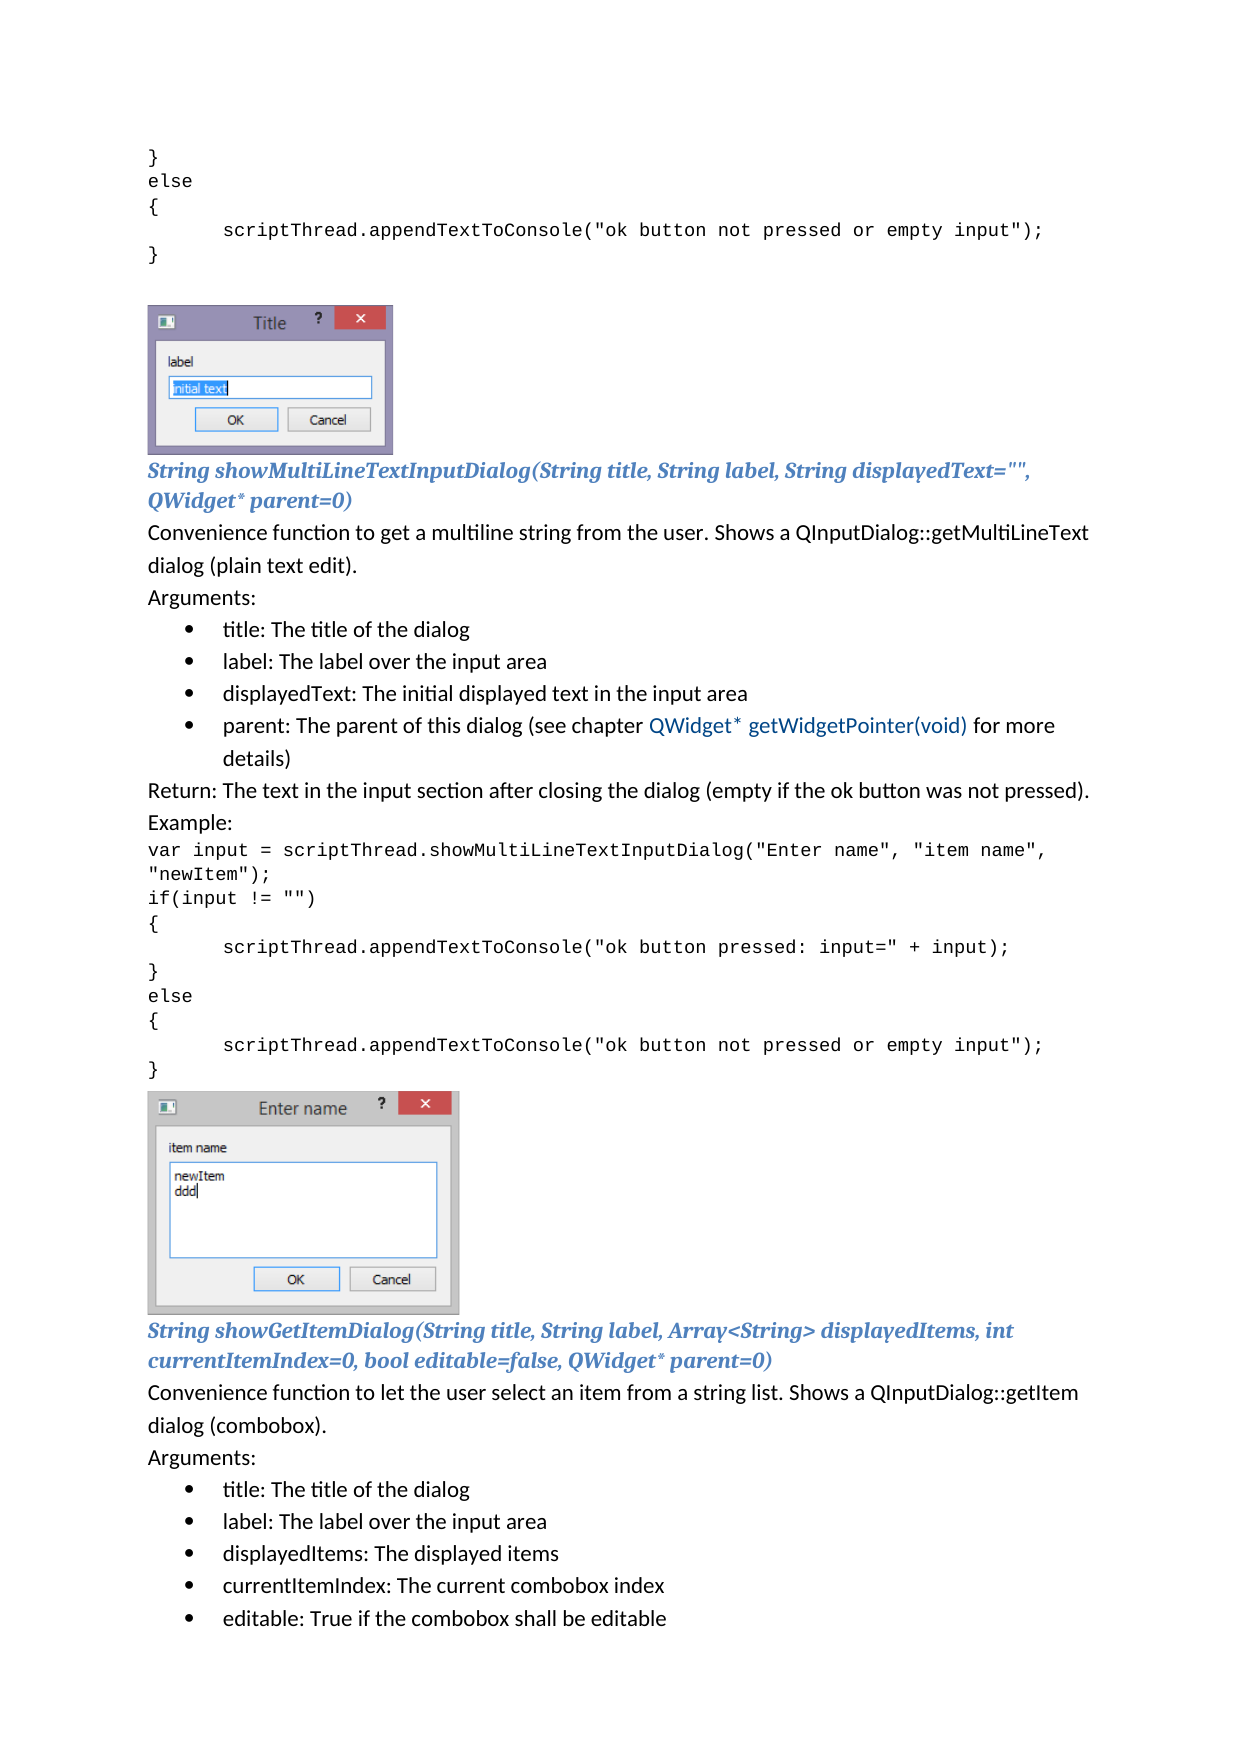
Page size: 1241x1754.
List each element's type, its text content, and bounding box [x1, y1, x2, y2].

list label: The label over the input area [185, 647, 1093, 675]
text Convenience function to let the user select an item from a string list. Shows a QInputDialog::getItem dialog (combobox). [148, 1378, 1093, 1439]
text { [148, 913, 1093, 935]
text else [148, 987, 1093, 1008]
text scriptThread.appendTextToConsole("ok button not pressed or empty input"); [148, 1035, 1093, 1057]
text } [148, 962, 1093, 983]
text scriptThread.appendTextToConsole("ok button pressed: input=" + input); [148, 938, 1093, 959]
text Arguments: [148, 1443, 1093, 1471]
text { [148, 1011, 1093, 1032]
text else [148, 172, 1093, 193]
list title: The title of the dialog [185, 1475, 1093, 1503]
list currentItemIndex: The current combobox index [185, 1572, 1093, 1600]
text } [148, 148, 1093, 169]
picture [147, 1091, 460, 1315]
list label: The label over the input area [185, 1507, 1093, 1535]
list title: The title of the dialog [185, 615, 1093, 643]
picture [147, 305, 394, 455]
text scriptThread.appendTextToConsole("ok button not pressed or empty input"); [148, 221, 1093, 242]
text Arguments: [148, 583, 1093, 611]
text Return: The text in the input section after closing the dialog (empty if the ok button was not pressed). [148, 776, 1093, 804]
text } [148, 245, 1093, 266]
text } [148, 1060, 1093, 1081]
text if(input != "") [148, 889, 1093, 910]
text Example: [148, 808, 1093, 836]
list parent: The parent of this dialog (see chapter QWidget* getWidgetPointer(void) for more details) [185, 712, 1093, 772]
list displayedText: The initial displayed text in the input area [185, 679, 1093, 707]
text { [148, 196, 1093, 218]
subtitle String showMultiLineTextInputDialog(String title, String label, String displayedText="", QWidget* parent=0) [148, 455, 1093, 515]
subtitle String showGetItemDialog(String title, String label, Array<String> displayedItems, int currentItemIndex=0, bool editable=false, QWidget* parent=0) [148, 1315, 1093, 1375]
list displayedItems: The displayed items [185, 1539, 1093, 1567]
text Convenience function to get a multiline string from the user. Shows a QInputDialog::getMultiLineText dialog (plain text edit). [148, 518, 1093, 579]
text var input = scriptThread.showMultiLineTextInputDialog("Enter name", "item name", "newItem"); [148, 840, 1093, 886]
list editable: True if the combobox shall be editable [185, 1604, 1093, 1632]
